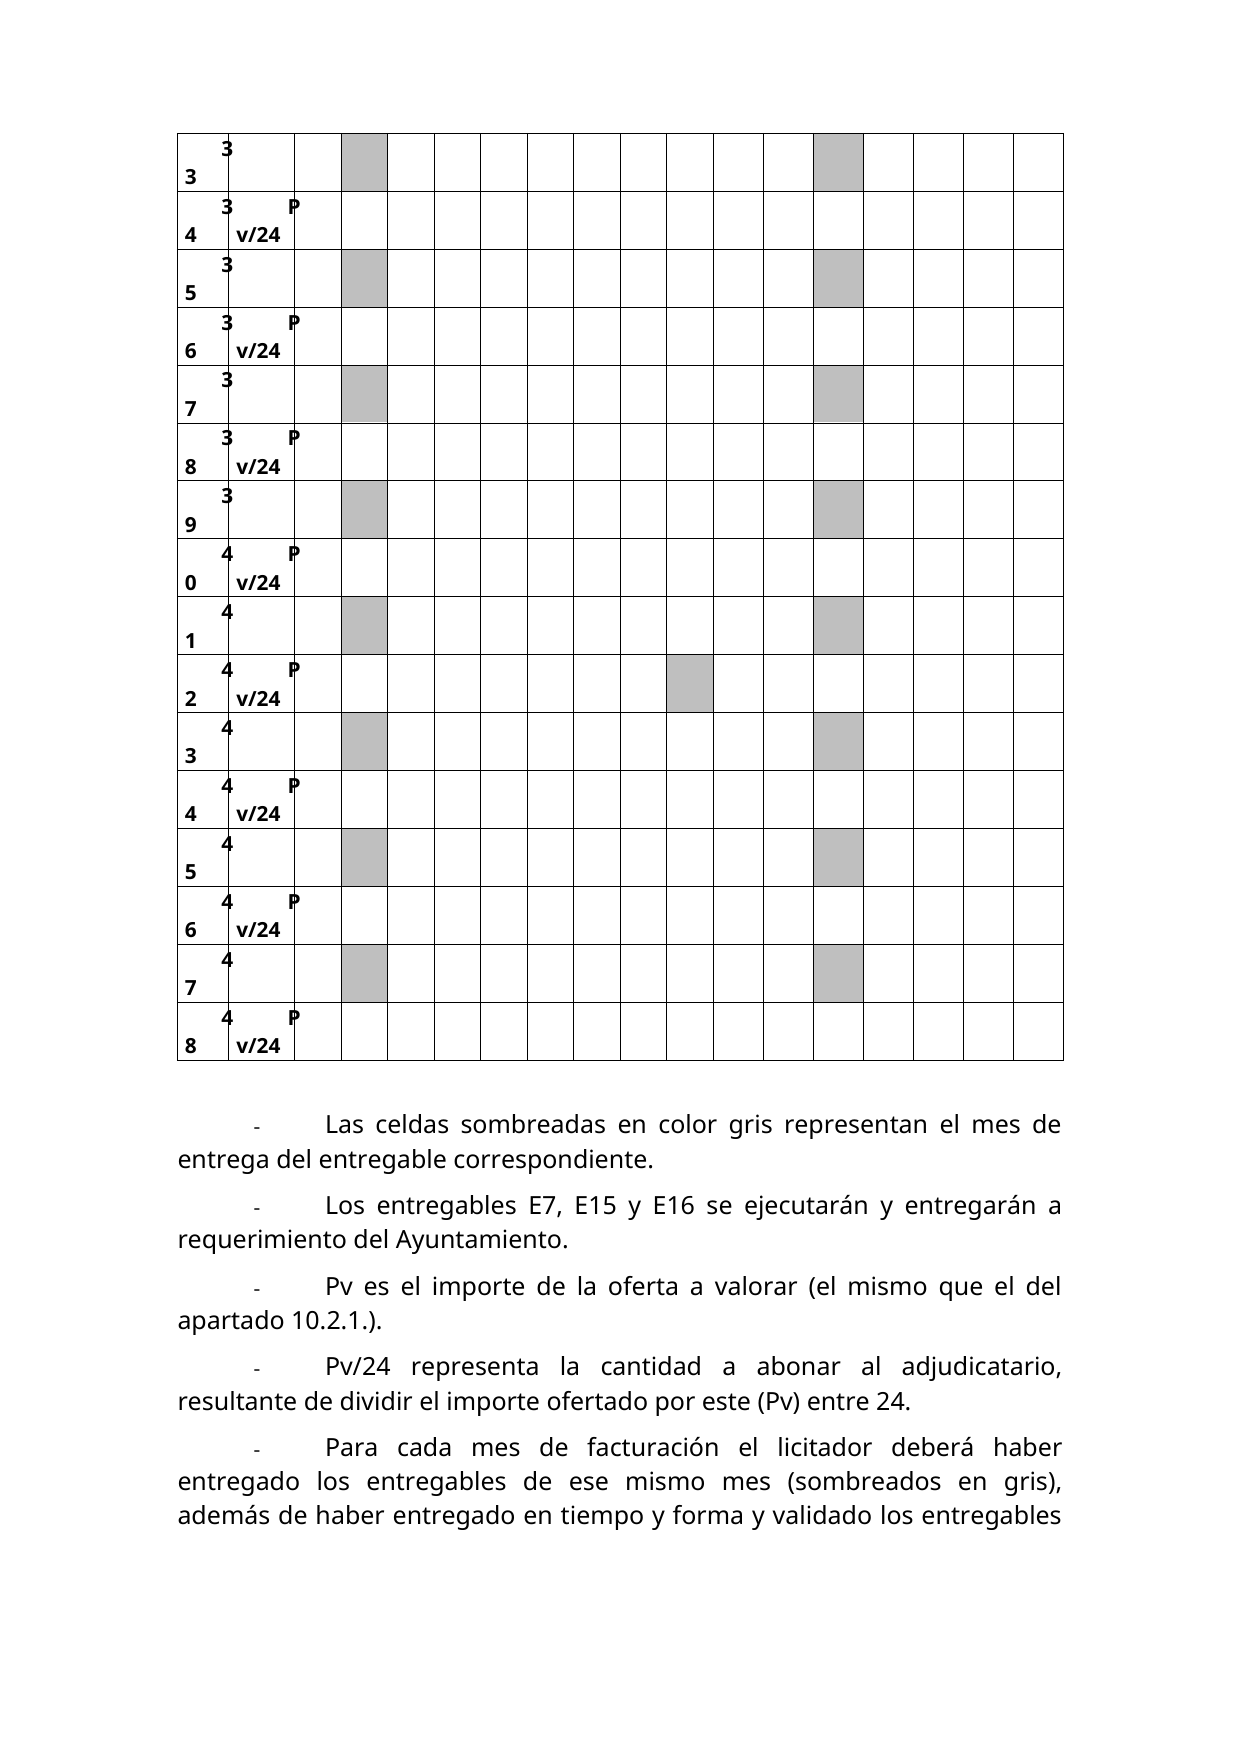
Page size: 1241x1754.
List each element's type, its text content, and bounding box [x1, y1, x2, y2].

table_cell [229, 597, 294, 654]
table_cell [964, 366, 1013, 422]
table_cell [574, 945, 620, 1002]
table_cell [435, 481, 480, 538]
table_cell 36 [178, 308, 228, 364]
table_cell [528, 945, 573, 1002]
table_cell [528, 887, 573, 944]
table_cell [964, 713, 1013, 770]
table_cell [714, 481, 763, 538]
table_cell [714, 192, 763, 249]
table_cell [964, 192, 1013, 249]
table_cell [342, 829, 387, 886]
table_cell [295, 192, 341, 249]
table_cell [295, 250, 341, 307]
table_cell [1014, 308, 1063, 364]
table_cell [764, 308, 813, 364]
table_cell [388, 655, 434, 712]
table_cell [764, 366, 813, 422]
list Pv/24 representa la cantidad a abonar al adjudicatario, resultante de dividir el importe ofertado por este (Pv) entre 24. [177, 1349, 1063, 1417]
table_cell [295, 597, 341, 654]
table_cell Pv/24 [229, 771, 294, 828]
table_cell [667, 481, 713, 538]
table_cell [764, 134, 813, 191]
table_cell [388, 539, 434, 596]
table_cell Pv/24 [229, 308, 294, 364]
table_cell [229, 134, 294, 191]
table_cell [481, 424, 527, 480]
table_cell [528, 308, 573, 364]
table_cell [229, 945, 294, 1002]
table_cell [1014, 539, 1063, 596]
table_cell 34 [178, 192, 228, 249]
table_cell [914, 308, 963, 364]
table_cell [1014, 829, 1063, 886]
table_cell [388, 424, 434, 480]
table_cell [814, 134, 863, 191]
table_cell [714, 771, 763, 828]
table_cell [342, 597, 387, 654]
table_cell [714, 250, 763, 307]
table_cell [295, 1003, 341, 1059]
table_cell [528, 539, 573, 596]
table_cell [388, 771, 434, 828]
table_cell [481, 887, 527, 944]
table_cell [864, 308, 913, 364]
table_cell [388, 713, 434, 770]
table_cell [621, 250, 666, 307]
table_cell [342, 1003, 387, 1059]
table_cell [714, 597, 763, 654]
table_cell [964, 1003, 1013, 1059]
table_cell [295, 481, 341, 538]
table_cell [528, 481, 573, 538]
table_cell Pv/24 [229, 1003, 294, 1059]
table_cell [435, 655, 480, 712]
table_cell [1014, 134, 1063, 191]
table_cell [864, 424, 913, 480]
table_cell [295, 887, 341, 944]
table_cell [388, 134, 434, 191]
table_cell [528, 771, 573, 828]
table_cell [864, 134, 913, 191]
table_cell [621, 713, 666, 770]
table_cell [574, 424, 620, 480]
table_cell [667, 945, 713, 1002]
table_cell [574, 366, 620, 422]
table_cell 43 [178, 713, 228, 770]
table_cell [714, 887, 763, 944]
table_cell [1014, 366, 1063, 422]
table_cell [914, 481, 963, 538]
table_cell [435, 424, 480, 480]
table_cell [435, 250, 480, 307]
table_cell [435, 192, 480, 249]
table_cell [764, 829, 813, 886]
list Para cada mes de facturación el licitador deberá haber entregado los entregables de ese mismo mes (sombreados en gris), además de haber entregado en tiempo y forma y validado los entregables [177, 1430, 1063, 1532]
table_cell [342, 366, 387, 422]
table_cell [864, 481, 913, 538]
table_cell [714, 1003, 763, 1059]
table_cell [528, 192, 573, 249]
table_cell [864, 192, 913, 249]
table_cell [714, 134, 763, 191]
table_cell [1014, 1003, 1063, 1059]
table_cell [814, 424, 863, 480]
table_cell [388, 308, 434, 364]
table_cell [295, 424, 341, 480]
table_cell [814, 713, 863, 770]
table_cell [621, 1003, 666, 1059]
table_cell [667, 134, 713, 191]
table_cell [481, 192, 527, 249]
table_cell [814, 250, 863, 307]
table_cell [764, 597, 813, 654]
table_cell [295, 713, 341, 770]
table_cell [435, 887, 480, 944]
table_cell [667, 308, 713, 364]
table_cell [574, 481, 620, 538]
table_cell [814, 192, 863, 249]
table_cell [528, 250, 573, 307]
table_cell [914, 192, 963, 249]
table_cell 47 [178, 945, 228, 1002]
table_cell [764, 771, 813, 828]
table_cell 41 [178, 597, 228, 654]
table_cell [528, 134, 573, 191]
table_cell [667, 887, 713, 944]
table_cell [814, 1003, 863, 1059]
table_cell [435, 713, 480, 770]
table_cell [864, 597, 913, 654]
table_cell [295, 945, 341, 1002]
table_cell [574, 192, 620, 249]
table_cell [914, 887, 963, 944]
table_cell [574, 539, 620, 596]
table_cell [764, 250, 813, 307]
table_cell 39 [178, 481, 228, 538]
table_cell [764, 713, 813, 770]
table_cell [528, 655, 573, 712]
table_cell [481, 250, 527, 307]
table_cell [295, 771, 341, 828]
table_cell [667, 771, 713, 828]
table_cell [764, 539, 813, 596]
table_cell [964, 308, 1013, 364]
table_cell [814, 655, 863, 712]
table_cell 44 [178, 771, 228, 828]
table_cell [714, 366, 763, 422]
table_cell [295, 134, 341, 191]
table_cell [342, 250, 387, 307]
table_cell [435, 829, 480, 886]
table_cell [814, 829, 863, 886]
table_cell [388, 250, 434, 307]
table_cell [964, 539, 1013, 596]
table_cell [574, 655, 620, 712]
table_cell Pv/24 [229, 539, 294, 596]
table_cell [1014, 250, 1063, 307]
table_cell [342, 539, 387, 596]
table_cell [814, 945, 863, 1002]
table_cell [914, 134, 963, 191]
table_cell [1014, 945, 1063, 1002]
table_cell [714, 308, 763, 364]
table_cell [914, 597, 963, 654]
table_cell [714, 945, 763, 1002]
table_cell [435, 134, 480, 191]
table_cell [864, 539, 913, 596]
table_cell [481, 539, 527, 596]
table_cell [814, 597, 863, 654]
table_cell [229, 481, 294, 538]
table_cell [864, 945, 913, 1002]
table_cell [914, 713, 963, 770]
table_cell [574, 597, 620, 654]
table_cell [864, 250, 913, 307]
table_cell [621, 424, 666, 480]
table_cell [914, 829, 963, 886]
table_cell [295, 539, 341, 596]
table_cell [388, 945, 434, 1002]
table_cell [574, 829, 620, 886]
table_cell [667, 713, 713, 770]
table_cell [435, 771, 480, 828]
table_cell [914, 539, 963, 596]
table_cell [667, 539, 713, 596]
table_cell [621, 597, 666, 654]
table_cell Pv/24 [229, 887, 294, 944]
table_cell [481, 597, 527, 654]
table_cell [388, 192, 434, 249]
table_cell [714, 655, 763, 712]
table_cell [574, 250, 620, 307]
table_cell [435, 366, 480, 422]
table_cell [814, 366, 863, 422]
table_cell [764, 887, 813, 944]
table_cell [342, 713, 387, 770]
table_cell [1014, 887, 1063, 944]
table_cell [342, 308, 387, 364]
list Pv es el importe de la oferta a valorar (el mismo que el del apartado 10.2.1.). [177, 1268, 1063, 1337]
table_cell [914, 250, 963, 307]
table_cell [621, 887, 666, 944]
table_cell 45 [178, 829, 228, 886]
table_cell [621, 134, 666, 191]
table_cell [574, 713, 620, 770]
table_cell [481, 655, 527, 712]
table_cell [914, 366, 963, 422]
list Los entregables E7, E15 y E16 se ejecutarán y entregarán a requerimiento del Ayuntamiento. [177, 1188, 1063, 1256]
table_cell [528, 1003, 573, 1059]
table_cell [814, 771, 863, 828]
table_cell [574, 771, 620, 828]
table_cell [964, 250, 1013, 307]
table_cell [667, 250, 713, 307]
table_cell [574, 887, 620, 944]
table_cell [864, 713, 913, 770]
table_cell [914, 771, 963, 828]
table_cell [864, 887, 913, 944]
table_cell [914, 945, 963, 1002]
table_cell [864, 366, 913, 422]
table_cell [295, 308, 341, 364]
table_cell [864, 771, 913, 828]
table_cell [814, 539, 863, 596]
table_cell [388, 481, 434, 538]
table_cell [342, 424, 387, 480]
table_cell [764, 424, 813, 480]
table_cell [621, 308, 666, 364]
table_cell 33 [178, 134, 228, 191]
table_cell [964, 655, 1013, 712]
table_cell Pv/24 [229, 192, 294, 249]
table_cell [621, 481, 666, 538]
table_cell [667, 192, 713, 249]
table_cell [621, 829, 666, 886]
table_cell [528, 597, 573, 654]
table_cell [528, 829, 573, 886]
table_cell [229, 250, 294, 307]
table_cell [342, 771, 387, 828]
table_cell [964, 134, 1013, 191]
table_cell [342, 887, 387, 944]
table_cell [964, 771, 1013, 828]
table_cell 38 [178, 424, 228, 480]
table_cell [764, 192, 813, 249]
table_cell [621, 945, 666, 1002]
table_cell [481, 829, 527, 886]
table_cell [574, 308, 620, 364]
table_cell [621, 366, 666, 422]
table_cell [814, 481, 863, 538]
table_cell [388, 887, 434, 944]
table_cell [435, 1003, 480, 1059]
table_cell [964, 481, 1013, 538]
table_cell [667, 655, 713, 712]
table_cell [1014, 713, 1063, 770]
table_cell [814, 887, 863, 944]
table_cell [764, 945, 813, 1002]
table_cell [342, 134, 387, 191]
table_cell [914, 1003, 963, 1059]
table_cell Pv/24 [229, 424, 294, 480]
table_cell [714, 424, 763, 480]
table_cell [528, 713, 573, 770]
table_cell [621, 771, 666, 828]
table_cell [667, 366, 713, 422]
table_cell 46 [178, 887, 228, 944]
table_cell [528, 366, 573, 422]
table_cell [295, 655, 341, 712]
table_cell [481, 945, 527, 1002]
table_cell [714, 713, 763, 770]
table_cell [964, 887, 1013, 944]
table_cell 37 [178, 366, 228, 422]
table_cell [342, 655, 387, 712]
table_cell [814, 308, 863, 364]
table_cell [964, 424, 1013, 480]
table_cell [864, 655, 913, 712]
table_cell [342, 481, 387, 538]
table_cell [342, 945, 387, 1002]
table_cell [764, 1003, 813, 1059]
table_cell [914, 424, 963, 480]
table_cell [714, 539, 763, 596]
table_cell [964, 597, 1013, 654]
table_cell 40 [178, 539, 228, 596]
table_cell [435, 597, 480, 654]
table_cell 42 [178, 655, 228, 712]
table_cell [342, 192, 387, 249]
table_cell [621, 655, 666, 712]
table_cell [1014, 424, 1063, 480]
table_cell [481, 366, 527, 422]
table_cell [388, 366, 434, 422]
list Las celdas sombreadas en color gris representan el mes de entrega del entregable correspondiente. [177, 1107, 1063, 1175]
table_cell [435, 945, 480, 1002]
table_cell [667, 424, 713, 480]
table_cell [528, 424, 573, 480]
table_cell [1014, 192, 1063, 249]
table_cell [764, 481, 813, 538]
table_cell [388, 1003, 434, 1059]
table_cell 48 [178, 1003, 228, 1059]
table_cell [1014, 655, 1063, 712]
table_cell [481, 481, 527, 538]
table_cell [481, 771, 527, 828]
table_cell [964, 829, 1013, 886]
table_cell 35 [178, 250, 228, 307]
table_cell [1014, 771, 1063, 828]
table_cell [864, 829, 913, 886]
table_cell [667, 1003, 713, 1059]
table_cell [621, 539, 666, 596]
table_cell [435, 308, 480, 364]
table_cell [1014, 481, 1063, 538]
table_cell [481, 713, 527, 770]
table_cell [229, 366, 294, 422]
table_cell [481, 1003, 527, 1059]
table_cell [295, 366, 341, 422]
table_cell [764, 655, 813, 712]
table_cell [864, 1003, 913, 1059]
table_cell [1014, 597, 1063, 654]
table_cell [714, 829, 763, 886]
table_cell [295, 829, 341, 886]
table_cell [574, 1003, 620, 1059]
table_cell [229, 829, 294, 886]
table_cell Pv/24 [229, 655, 294, 712]
table_cell [621, 192, 666, 249]
table_cell [667, 597, 713, 654]
table_cell [914, 655, 963, 712]
table_cell [667, 829, 713, 886]
table_cell [574, 134, 620, 191]
table_cell [481, 308, 527, 364]
table_cell [388, 597, 434, 654]
table_cell [388, 829, 434, 886]
table_cell [964, 945, 1013, 1002]
table_cell [229, 713, 294, 770]
table_cell [435, 539, 480, 596]
table_cell [481, 134, 527, 191]
